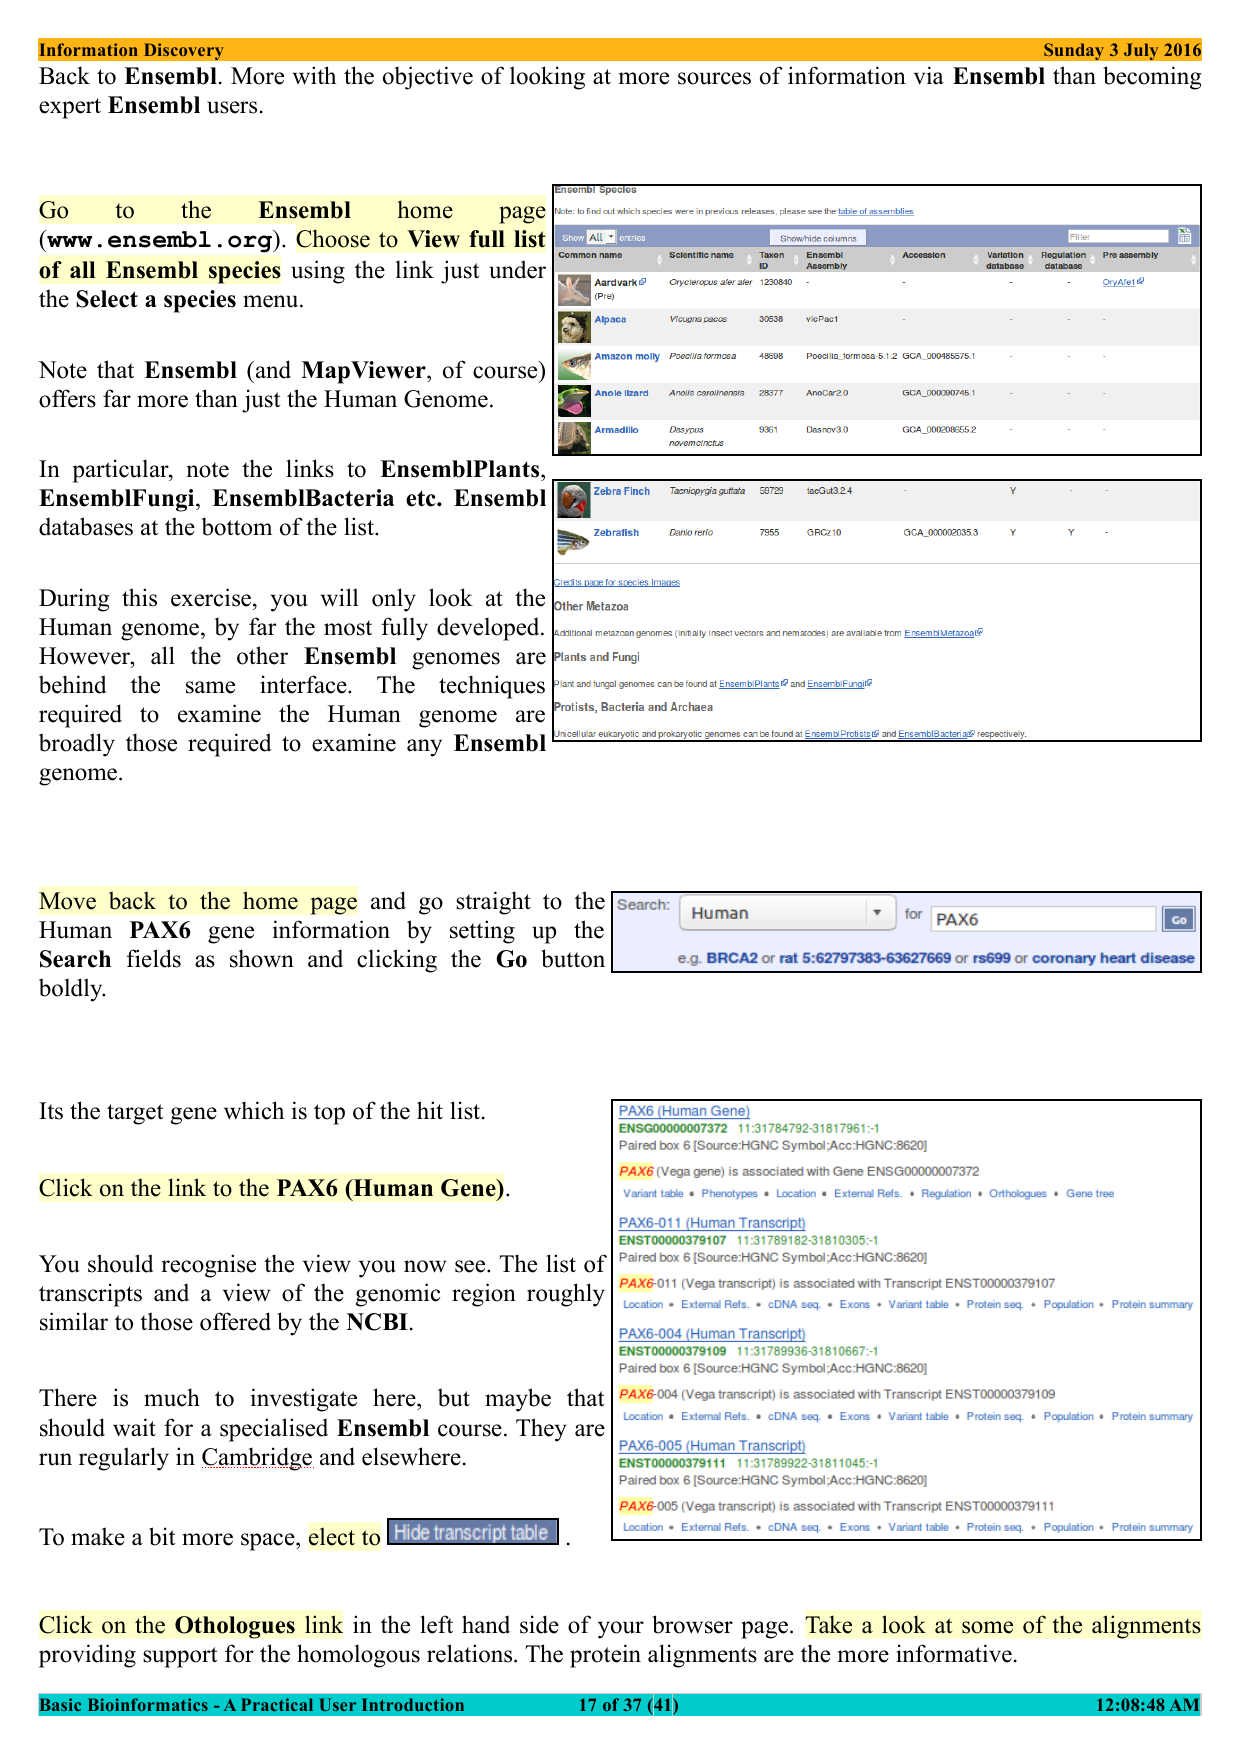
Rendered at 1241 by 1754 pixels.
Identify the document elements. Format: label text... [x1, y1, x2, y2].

text There is much to investigate here, but maybe that should wait for a specialised Ensembl course. They are run regularly in Cambridge and elsewhere. [38, 1383, 611, 1471]
picture [554, 186, 1200, 454]
text You should recognise the view you now see. The list of transcripts and a view of the genomic region roughly similar to those offered by the NCBI. [38, 1249, 611, 1336]
picture [613, 893, 1200, 971]
text Go to the Ensembl home page (www.ensembl.org). Choose to View full list of all Ensembl species using the link just under the Select a species menu. [38, 195, 552, 313]
text Click on the Othologues link in the left hand side of your browser page. Take a look at some of the alignments providing support for the homologous relations. The protein alignments are the more informative. [38, 1610, 1202, 1668]
text Its the target gene which is top of the hit list. [38, 1096, 1202, 1125]
text In particular, note the links to EnsemblPlants, EnsemblFungi, EnsemblBacteria etc. Ensembl databases at the bottom of the list. [38, 454, 1202, 541]
text Click on the link to the PAX6 (Human Gene). [38, 1172, 611, 1202]
text To make a bit more space, elect to. [38, 1518, 1202, 1551]
picture [613, 1101, 1200, 1539]
text Note that Ensembl (and MapViewer, of course) offers far more than just the Human Genome. [38, 354, 552, 413]
picture [389, 1520, 557, 1543]
picture [554, 481, 1200, 740]
text During this exercise, you will only look at the Human genome, by far the most fully developed. However, all the other Ensembl genomes are behind the same interface. The techniques required to examine the Human genome are broadly those required to examine any Ensembl genome. [38, 582, 1202, 786]
text Back to Ensembl. More with the objective of looking at more sources of information via Ensembl than becoming expert Ensembl users. [38, 61, 1202, 119]
text Move back to the home page and go straight to the Human PAX6 gene information by setting up the Search fields as shown and clicking the Go button boldly. [38, 886, 1202, 1002]
